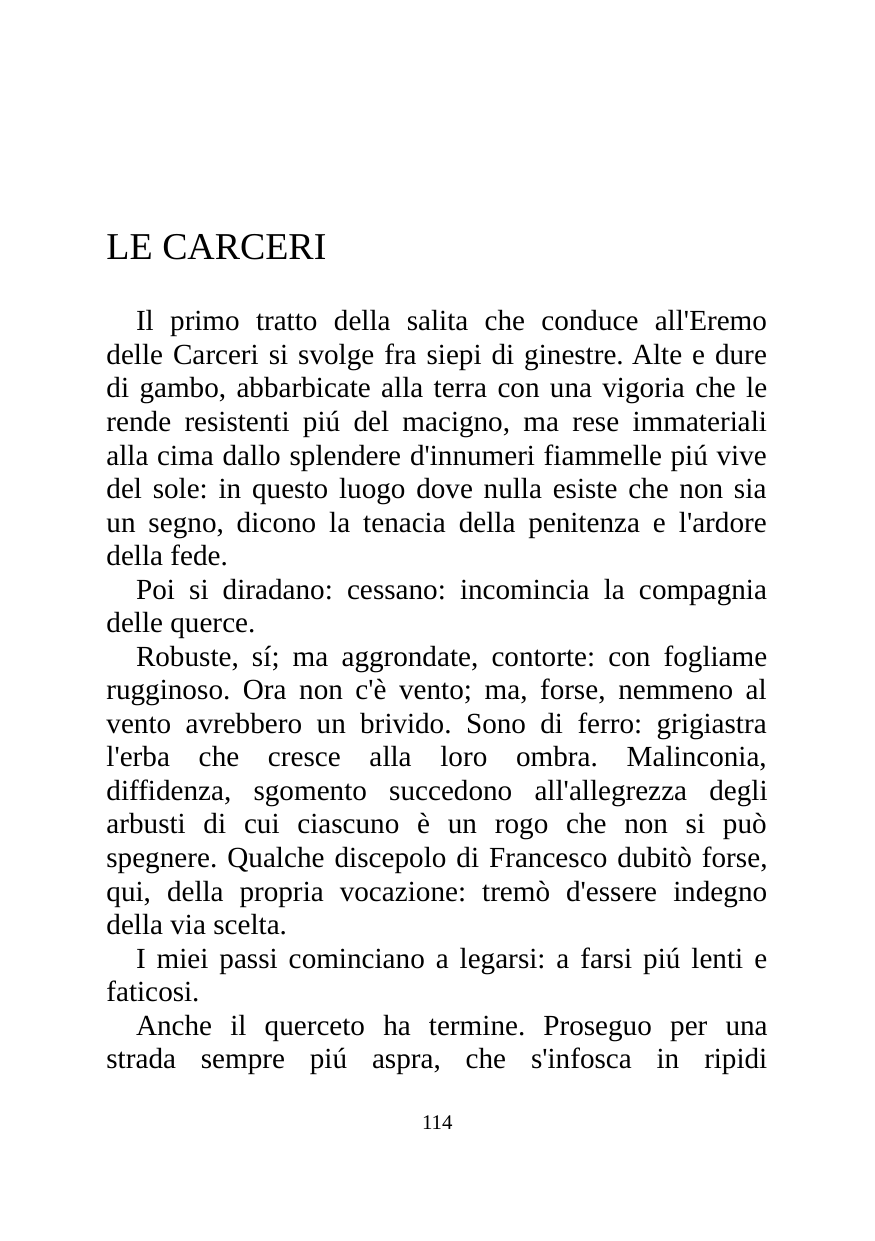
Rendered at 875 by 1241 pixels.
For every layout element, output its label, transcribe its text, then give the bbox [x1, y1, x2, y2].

text Robuste, sí; ma aggrondate, contorte: con fogliame rugginoso. Ora non c'è vento; ma, forse, nemmeno al vento avrebbero un brivido. Sono di ferro: grigiastra l'erba che cresce alla loro ombra. Malinconia, diffidenza, sgomento succedono all'allegrezza degli arbusti di cui ciascuno è un rogo che non si può spegnere. Qualche discepolo di Francesco dubitò forse, qui, della propria vocazione: tremò d'essere indegno della via scelta. [106, 639, 768, 941]
text Anche il querceto ha termine. Proseguo per una strada sempre piú aspra, che s'infosca in ripidi [106, 1008, 768, 1075]
text I miei passi cominciano a legarsi: a farsi piú lenti e faticosi. [106, 941, 768, 1008]
subtitle LE CARCERI [106, 224, 768, 268]
text Il primo tratto della salita che conduce all'Eremo delle Carceri si svolge fra siepi di ginestre. Alte e dure di gambo, abbarbicate alla terra con una vigoria che le rende resistenti piú del macigno, ma rese immateriali alla cima dallo splendere d'innumeri fiammelle piú vive del sole: in questo luogo dove nulla esiste che non sia un segno, dicono la tenacia della penitenza e l'ardore della fede. [106, 303, 768, 572]
text Poi si diradano: cessano: incomincia la compagnia delle querce. [106, 572, 768, 639]
